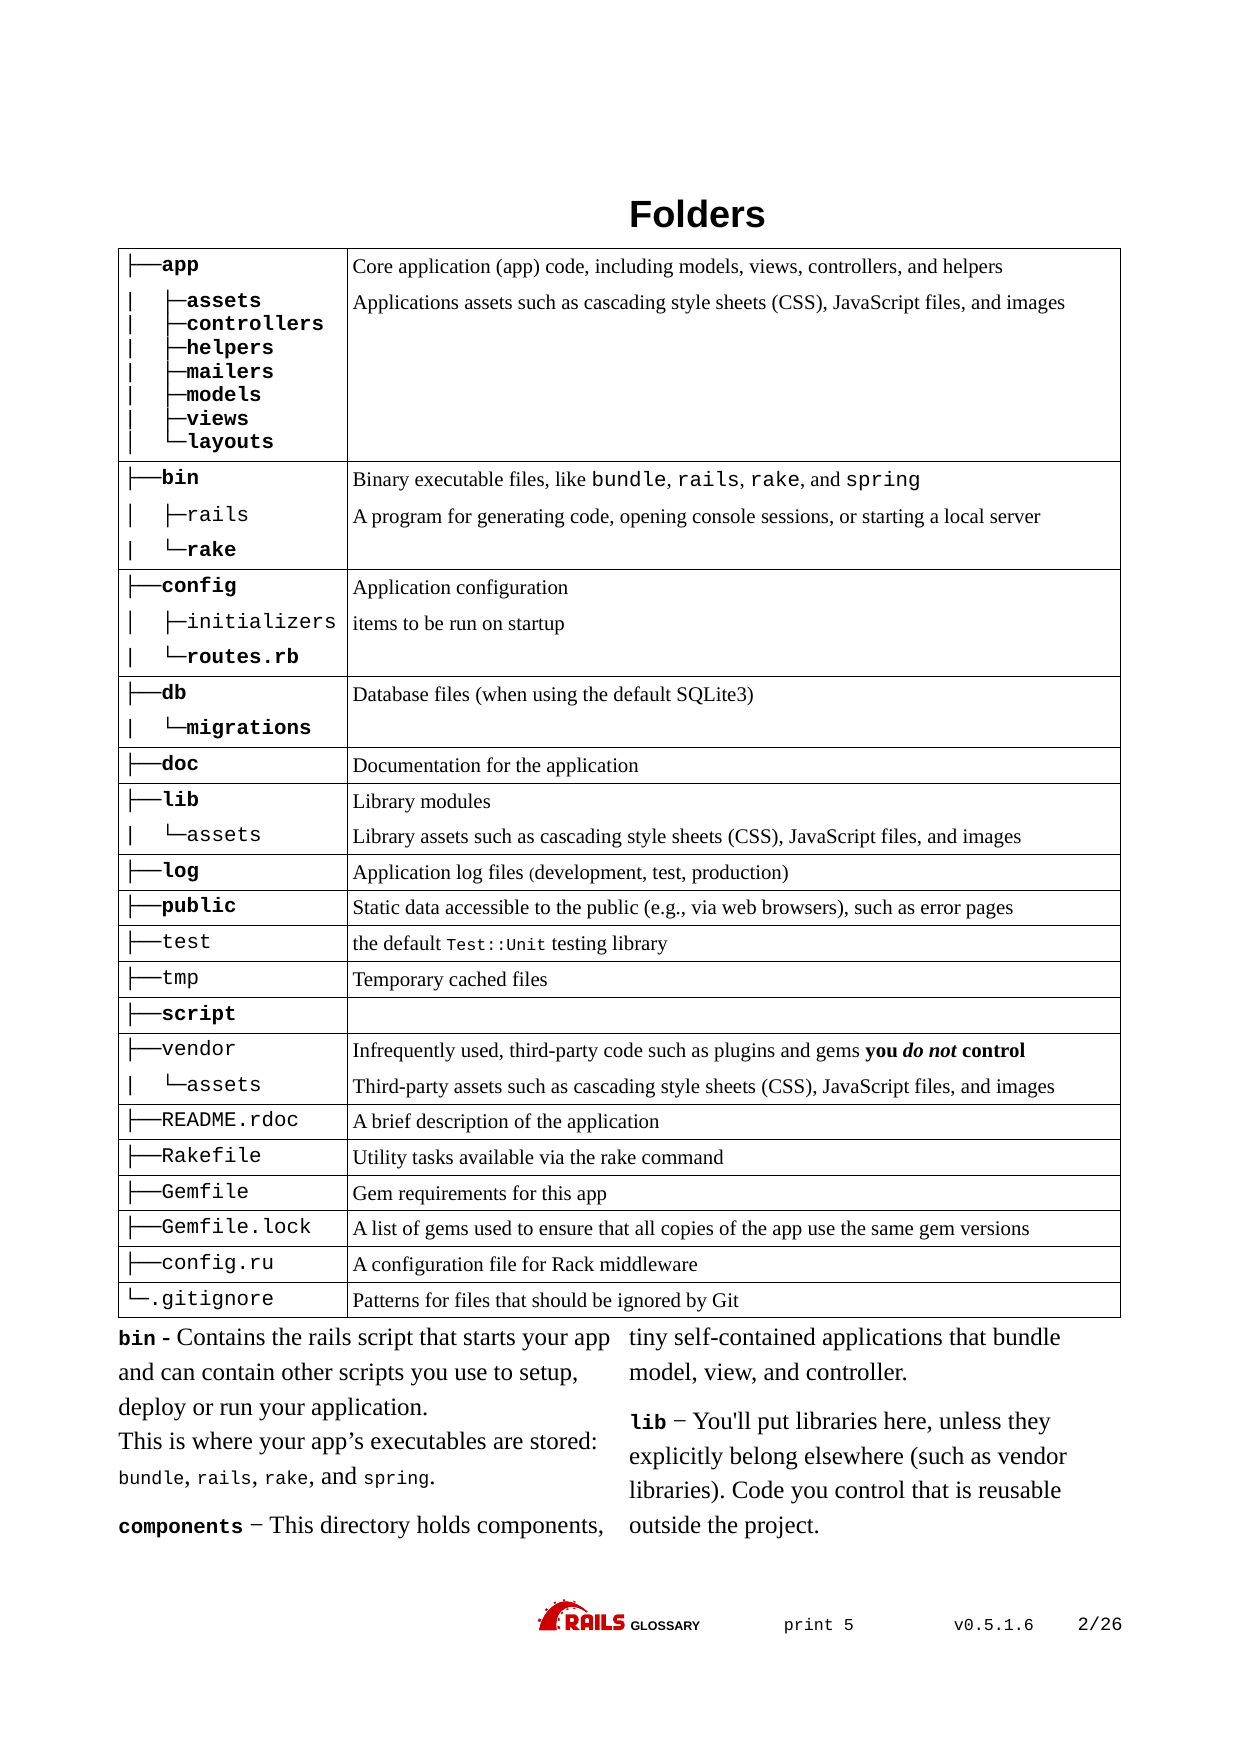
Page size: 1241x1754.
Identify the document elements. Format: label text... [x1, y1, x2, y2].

table_cell Temporary cached files [348, 962, 1120, 997]
table_header Core application (app) code, including models, views, controllers, and helpers [348, 249, 1120, 284]
table_cell ├──config [119, 570, 347, 605]
table_cell ├──README.rdoc [119, 1105, 347, 1139]
table_cell ├──config.ru [119, 1247, 347, 1282]
table_cell ├──Rakefile [119, 1140, 347, 1175]
table_cell [348, 534, 1120, 569]
table_cell Documentation for the application [348, 748, 1120, 783]
table_cell ├──bin [119, 462, 347, 498]
table_cell | └─assets [119, 1068, 347, 1103]
table_cell A program for generating code, opening console sessions, or starting a local server [348, 498, 1120, 534]
table_cell [348, 712, 1120, 747]
table_cell ├──Gemfile.lock [119, 1211, 347, 1246]
text components − This directory holds components, [118, 1510, 611, 1540]
table_cell ├──tmp [119, 962, 347, 997]
table_cell Utility tasks available via the rake command [348, 1140, 1120, 1175]
table_cell Applications assets such as cascading style sheets (CSS), JavaScript files, and images [348, 284, 1120, 461]
table_cell ├──doc [119, 748, 347, 783]
table_cell A configuration file for Rack middleware [348, 1247, 1120, 1282]
table_cell ├──lib [119, 784, 347, 818]
table_cell ├──public [119, 891, 347, 925]
table_cell Third-party assets such as cascading style sheets (CSS), JavaScript files, and images [348, 1068, 1120, 1103]
table_cell Library modules [348, 784, 1120, 818]
table_cell [348, 640, 1120, 676]
table_cell ├──script [119, 998, 347, 1032]
table_cell Patterns for files that should be ignored by Git [348, 1283, 1120, 1317]
table_cell | ├─assets | ├─controllers | ├─helpers | ├─mailers | ├─models | ├─views │ └─layouts [119, 284, 347, 461]
text lib − You'll put libraries here, unless they explicitly belong elsewhere (such as vendor libraries). Code you control that is reusable outside the project. [629, 1406, 1122, 1539]
table_cell └─.gitignore [119, 1283, 347, 1317]
table_header ├──app [119, 249, 347, 284]
table_cell | └─migrations [119, 712, 347, 747]
table_cell Binary executable files, like bundle, rails, rake, and spring [348, 462, 1120, 498]
table_cell Gem requirements for this app [348, 1176, 1120, 1210]
subtitle Folders [629, 192, 1122, 236]
table_cell Application log files (development, test, production) [348, 855, 1120, 889]
table_cell ├──test [119, 926, 347, 961]
table_cell Database files (when using the default SQLite3) [348, 677, 1120, 712]
table_cell the default Test::Unit testing library [348, 926, 1120, 961]
table_cell Infrequently used, third-party code such as plugins and gems you do not control [348, 1034, 1120, 1068]
table_cell items to be run on startup [348, 605, 1120, 640]
table_cell | └─routes.rb [119, 640, 347, 676]
table_cell ├──db [119, 677, 347, 712]
table_cell | └─assets [119, 818, 347, 854]
table_cell Library assets such as cascading style sheets (CSS), JavaScript files, and images [348, 818, 1120, 854]
table_cell │ ├─initializers [119, 605, 347, 640]
table_cell ├──Gemfile [119, 1176, 347, 1210]
table_cell [348, 998, 1120, 1032]
table_cell | └─rake [119, 534, 347, 569]
table_cell │ ├─rails [119, 498, 347, 534]
text tiny self-contained applications that bundle model, view, and controller. [629, 1322, 1122, 1385]
text bin - Contains the rails script that starts your app and can contain other scripts you use to setup, deploy or run your application. This is where your app’s executables are stored: bundle, rails, rake, and spring. [118, 1322, 611, 1490]
table_cell ├──log [119, 855, 347, 889]
table_cell Static data accessible to the public (e.g., via web browsers), such as error pages [348, 891, 1120, 925]
table_cell ├──vendor [119, 1034, 347, 1068]
table_cell A brief description of the application [348, 1105, 1120, 1139]
table_cell A list of gems used to ensure that all copies of the app use the same gem versions [348, 1211, 1120, 1246]
table_cell Application configuration [348, 570, 1120, 605]
